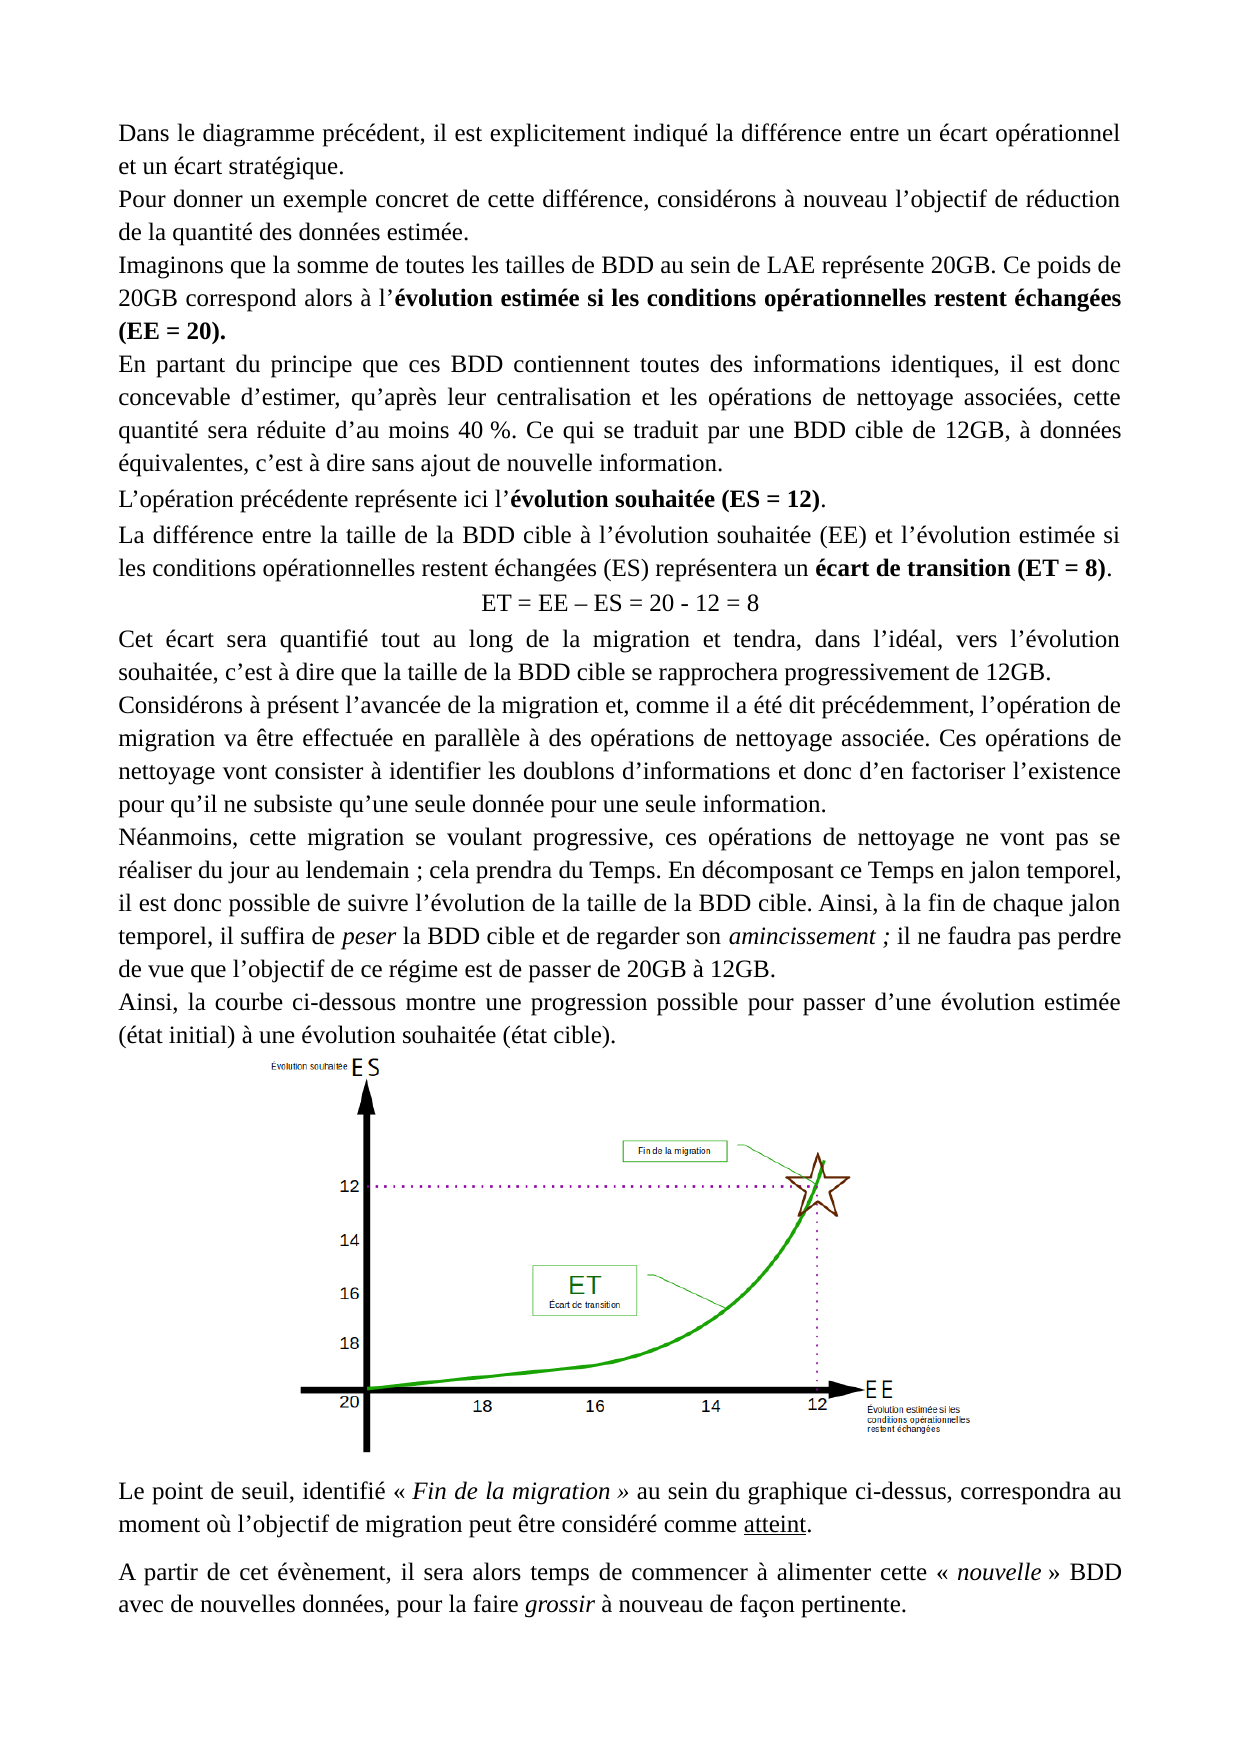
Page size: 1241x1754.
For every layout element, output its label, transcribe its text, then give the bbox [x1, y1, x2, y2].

text En partant du principe que ces BDD contiennent toutes des informations identiques, il est donc concevable d’estimer, qu’après leur centralisation et les opérations de nettoyage associées, cette quantité sera réduite d’au moins 40 %. Ce qui se traduit par une BDD cible de 12GB, à données équivalentes, c’est à dire sans ajout de nouvelle information. [118, 349, 1122, 477]
text Dans le diagramme précédent, il est explicitement indiqué la différence entre un écart opérationnel et un écart stratégique. [118, 118, 1122, 180]
text Le point de seuil, identifié « Fin de la migration » au sein du graphique ci-dessus, correspondra au moment où l’objectif de migration peut être considéré comme atteint. [118, 1476, 1122, 1538]
text ET = EE – ES = 20 - 12 = 8 [118, 588, 1122, 617]
text Imaginons que la somme de toutes les tailles de BDD au sein de LAE représente 20GB. Ce poids de 20GB correspond alors à l’évolution estimée si les conditions opérationnelles restent échangées (EE = 20). [118, 250, 1122, 345]
text L’opération précédente représente ici l’évolution souhaitée (ES = 12). [118, 484, 1122, 513]
picture [263, 1053, 977, 1457]
text Pour donner un exemple concret de cette différence, considérons à nouveau l’objectif de réduction de la quantité des données estimée. [118, 184, 1122, 246]
text Cet écart sera quantifié tout au long de la migration et tendra, dans l’idéal, vers l’évolution souhaitée, c’est à dire que la taille de la BDD cible se rapprochera progressivement de 12GB. [118, 624, 1122, 686]
text A partir de cet évènement, il sera alors temps de commencer à alimenter cette « nouvelle » BDD avec de nouvelles données, pour la faire grossir à nouveau de façon pertinente. [118, 1557, 1122, 1618]
text Ainsi, la courbe ci-dessous montre une progression possible pour passer d’une évolution estimée (état initial) à une évolution souhaitée (état cible). [118, 987, 1122, 1049]
text Néanmoins, cette migration se voulant progressive, ces opérations de nettoyage ne vont pas se réaliser du jour au lendemain ; cela prendra du Temps. En décomposant ce Temps en jalon temporel, il est donc possible de suivre l’évolution de la taille de la BDD cible. Ainsi, à la fin de chaque jalon temporel, il suffira de peser la BDD cible et de regarder son amincissement ; il ne faudra pas perdre de vue que l’objectif de ce régime est de passer de 20GB à 12GB. [118, 822, 1122, 983]
text Considérons à présent l’avancée de la migration et, comme il a été dit précédemment, l’opération de migration va être effectuée en parallèle à des opérations de nettoyage associée. Ces opérations de nettoyage vont consister à identifier les doublons d’informations et donc d’en factoriser l’existence pour qu’il ne subsiste qu’une seule donnée pour une seule information. [118, 690, 1122, 818]
text La différence entre la taille de la BDD cible à l’évolution souhaitée (EE) et l’évolution estimée si les conditions opérationnelles restent échangées (ES) représentera un écart de transition (ET = 8). [118, 520, 1122, 582]
